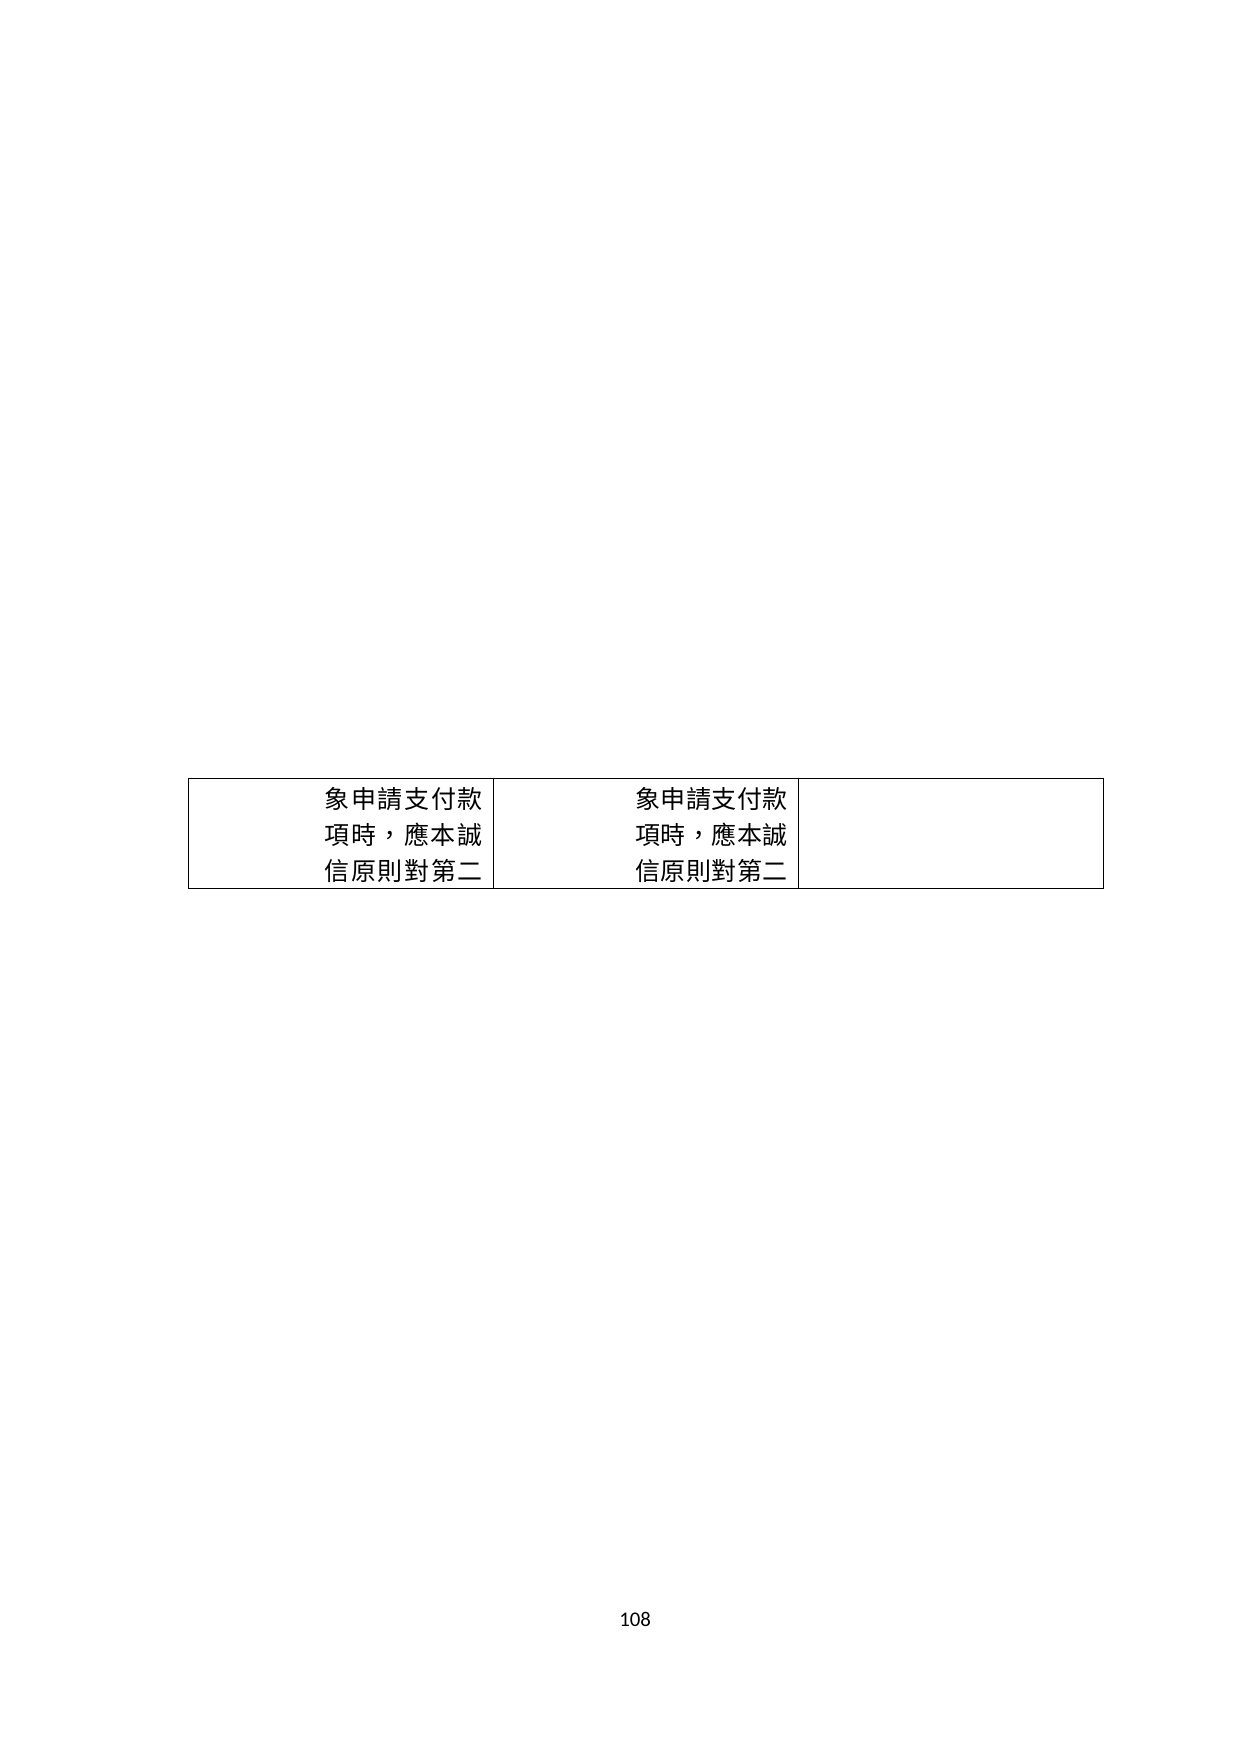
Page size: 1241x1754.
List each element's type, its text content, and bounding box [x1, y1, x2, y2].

table_cell 象申請支付款項時，應本誠信原則對第二 [494, 779, 798, 888]
table_cell [799, 779, 1103, 888]
table_cell 象申請支付款項時，應本誠信原則對第二 [189, 779, 493, 888]
